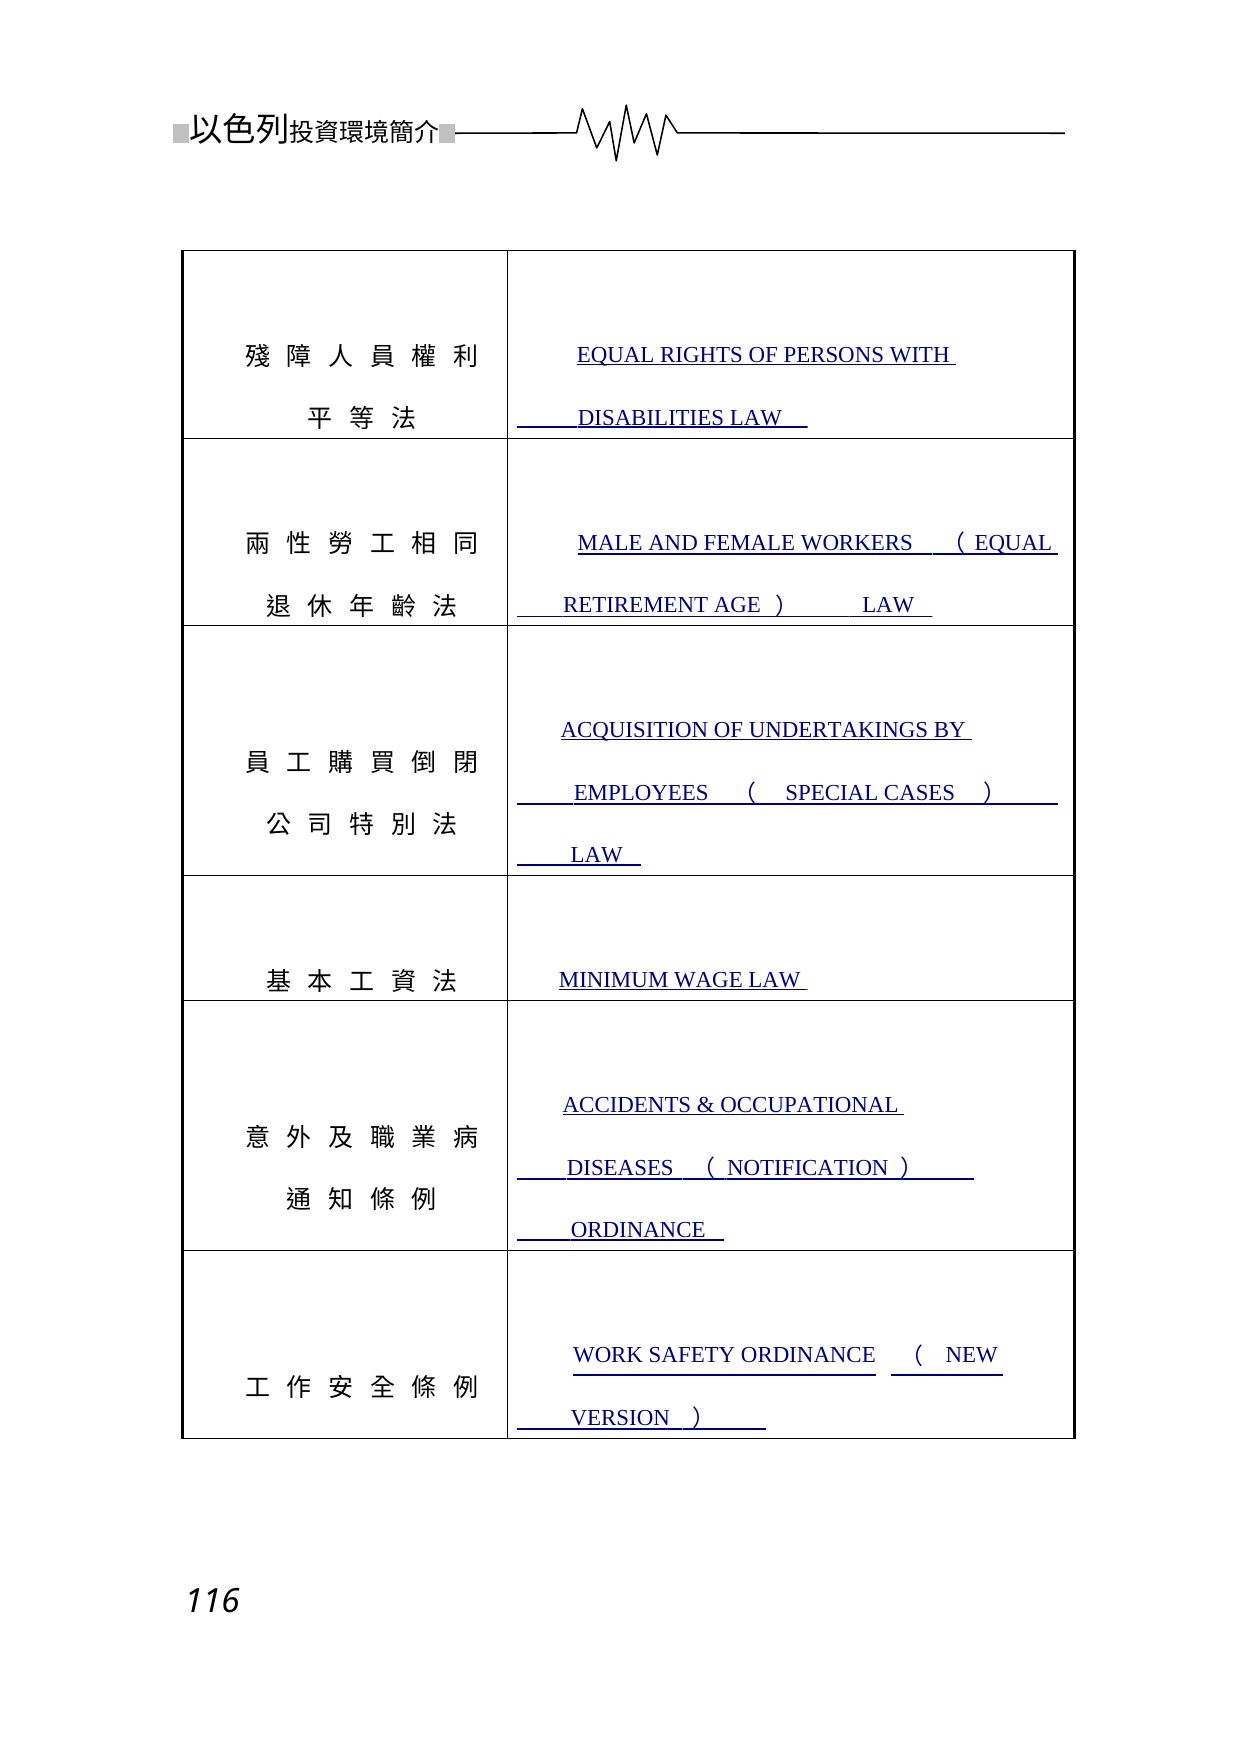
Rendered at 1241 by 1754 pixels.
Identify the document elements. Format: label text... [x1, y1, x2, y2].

table_cell 工作安全條例 [184, 1251, 507, 1438]
table_cell 殘障人員權利平等法 [184, 251, 507, 438]
table_cell EQUAL RIGHTS OF PERSONS WITH DISABILITIES LAW [508, 251, 1073, 438]
table_cell MINIMUM WAGE LAW [508, 876, 1073, 1000]
table_cell MALE AND FEMALE WORKERS（EQUAL RETIREMENT AGE） LAW [508, 439, 1073, 625]
table_cell WORK SAFETY ORDINANCE（NEW VERSION） [508, 1251, 1073, 1438]
table_cell 意外及職業病通知條例 [184, 1001, 507, 1250]
table_cell 員工購買倒閉公司特別法 [184, 626, 507, 875]
table_cell ACCIDENTS & OCCUPATIONAL DISEASES（NOTIFICATION） ORDINANCE [508, 1001, 1073, 1250]
table_cell 基本工資法 [184, 876, 507, 1000]
table_cell ACQUISITION OF UNDERTAKINGS BY EMPLOYEES（SPECIAL CASES） LAW [508, 626, 1073, 875]
table_cell 兩性勞工相同退休年齡法 [184, 439, 507, 625]
